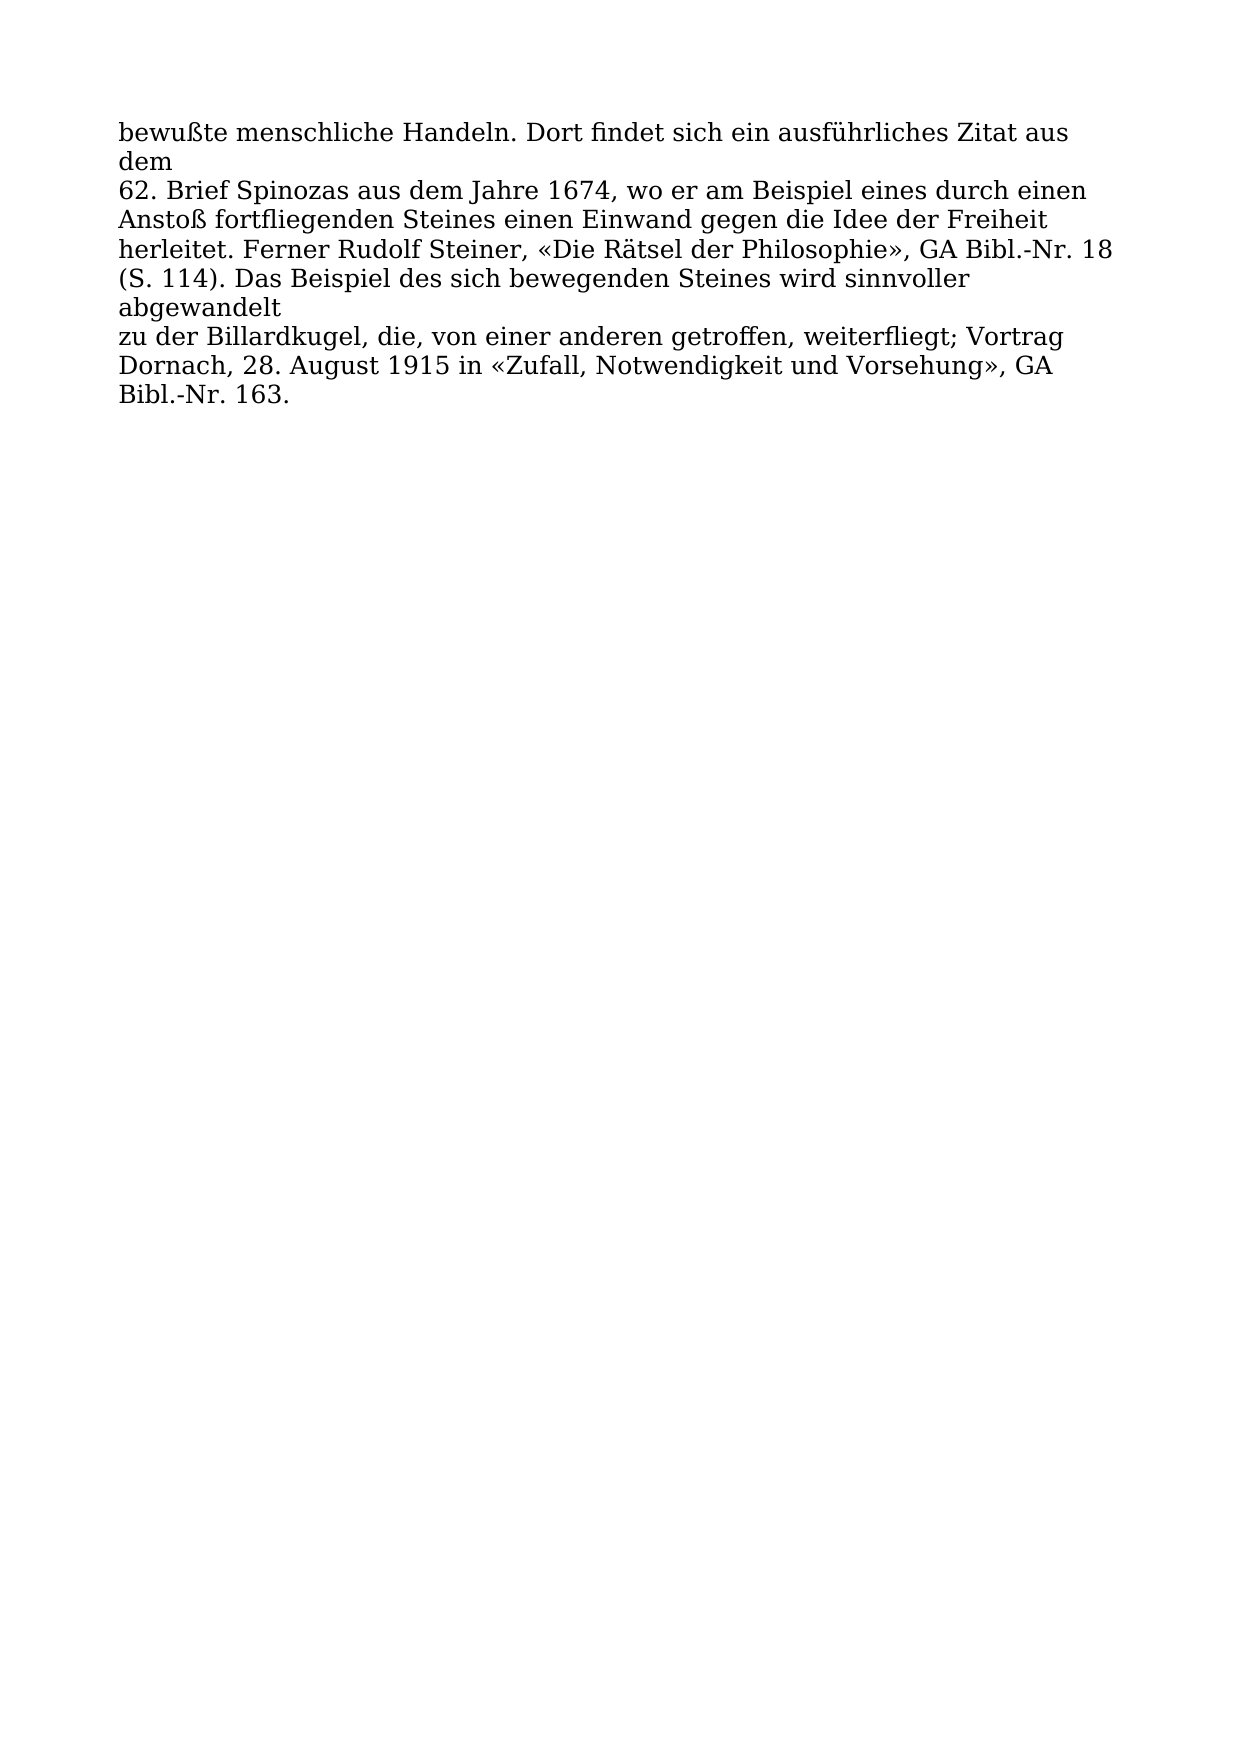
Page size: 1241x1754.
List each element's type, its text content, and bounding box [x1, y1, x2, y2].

text Bibl.-Nr. 163. [118, 381, 1122, 410]
text 62. Brief Spinozas aus dem Jahre 1674, wo er am Beispiel eines durch einen [118, 176, 1122, 206]
text Anstoß fortfliegenden Steines einen Einwand gegen die Idee der Freiheit [118, 206, 1122, 235]
text herleitet. Ferner Rudolf Steiner, «Die Rätsel der Philosophie», GA Bibl.-Nr. 18 [118, 235, 1122, 264]
text zu der Billardkugel, die, von einer anderen getroffen, weiterfliegt; Vortrag [118, 322, 1122, 351]
text (S. 114). Das Beispiel des sich bewegenden Steines wird sinnvoller abgewandelt [118, 264, 1122, 322]
text bewußte menschliche Handeln. Dort findet sich ein ausführliches Zitat aus dem [118, 118, 1122, 176]
text Dornach, 28. August 1915 in «Zufall, Notwendigkeit und Vorsehung», GA [118, 351, 1122, 381]
